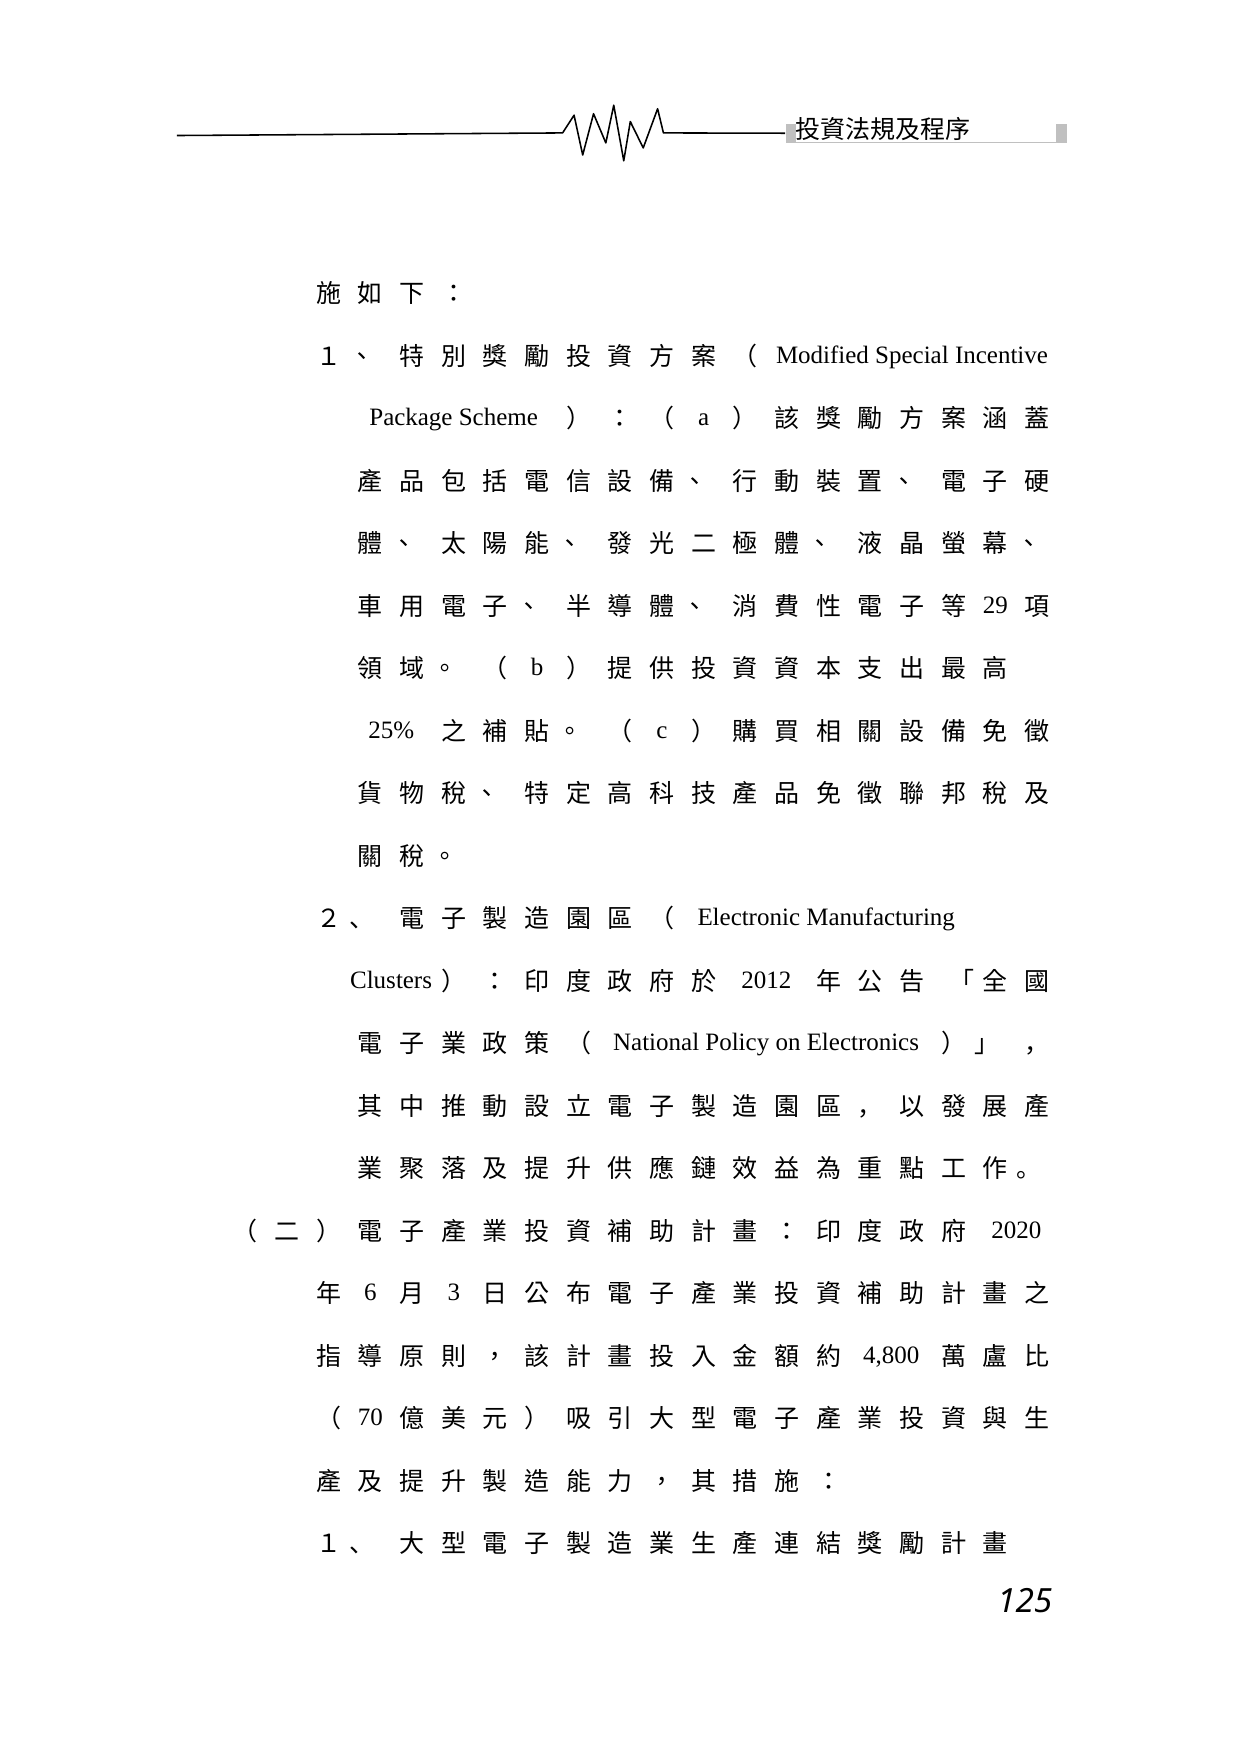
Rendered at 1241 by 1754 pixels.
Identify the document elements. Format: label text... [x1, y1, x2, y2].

text ２、電子製造園區（Electronic Manufacturing Clusters）：印度政府於2012年公告「全國電子業政策（National Policy on Electronics）」，其中推動設立電子製造園區，以發展產業聚落及提升供應鏈效益為重點工作。 [281, 875, 1058, 1188]
text 施如下： [207, 250, 1058, 313]
text １、特別獎勵投資方案（Modified Special Incentive Package Scheme）：（a）該獎勵方案涵蓋產品包括電信設備、行動裝置、電子硬體、太陽能、發光二極體、液晶螢幕、車用電子、半導體、消費性電子等29項領域。（b）提供投資資本支出最高25%之補貼。（c）購買相關設備免徵貨物稅、特定高科技產品免徵聯邦稅及關稅。 [281, 313, 1058, 875]
text １、大型電子製造業生產連結獎勵計畫 [281, 1500, 1058, 1563]
text （二）電子產業投資補助計畫：印度政府2020年6月3日公布電子產業投資補助計畫之指導原則，該計畫投入金額約4,800萬盧比（70億美元）吸引大型電子產業投資與生產及提升製造能力，其措施： [207, 1188, 1058, 1500]
